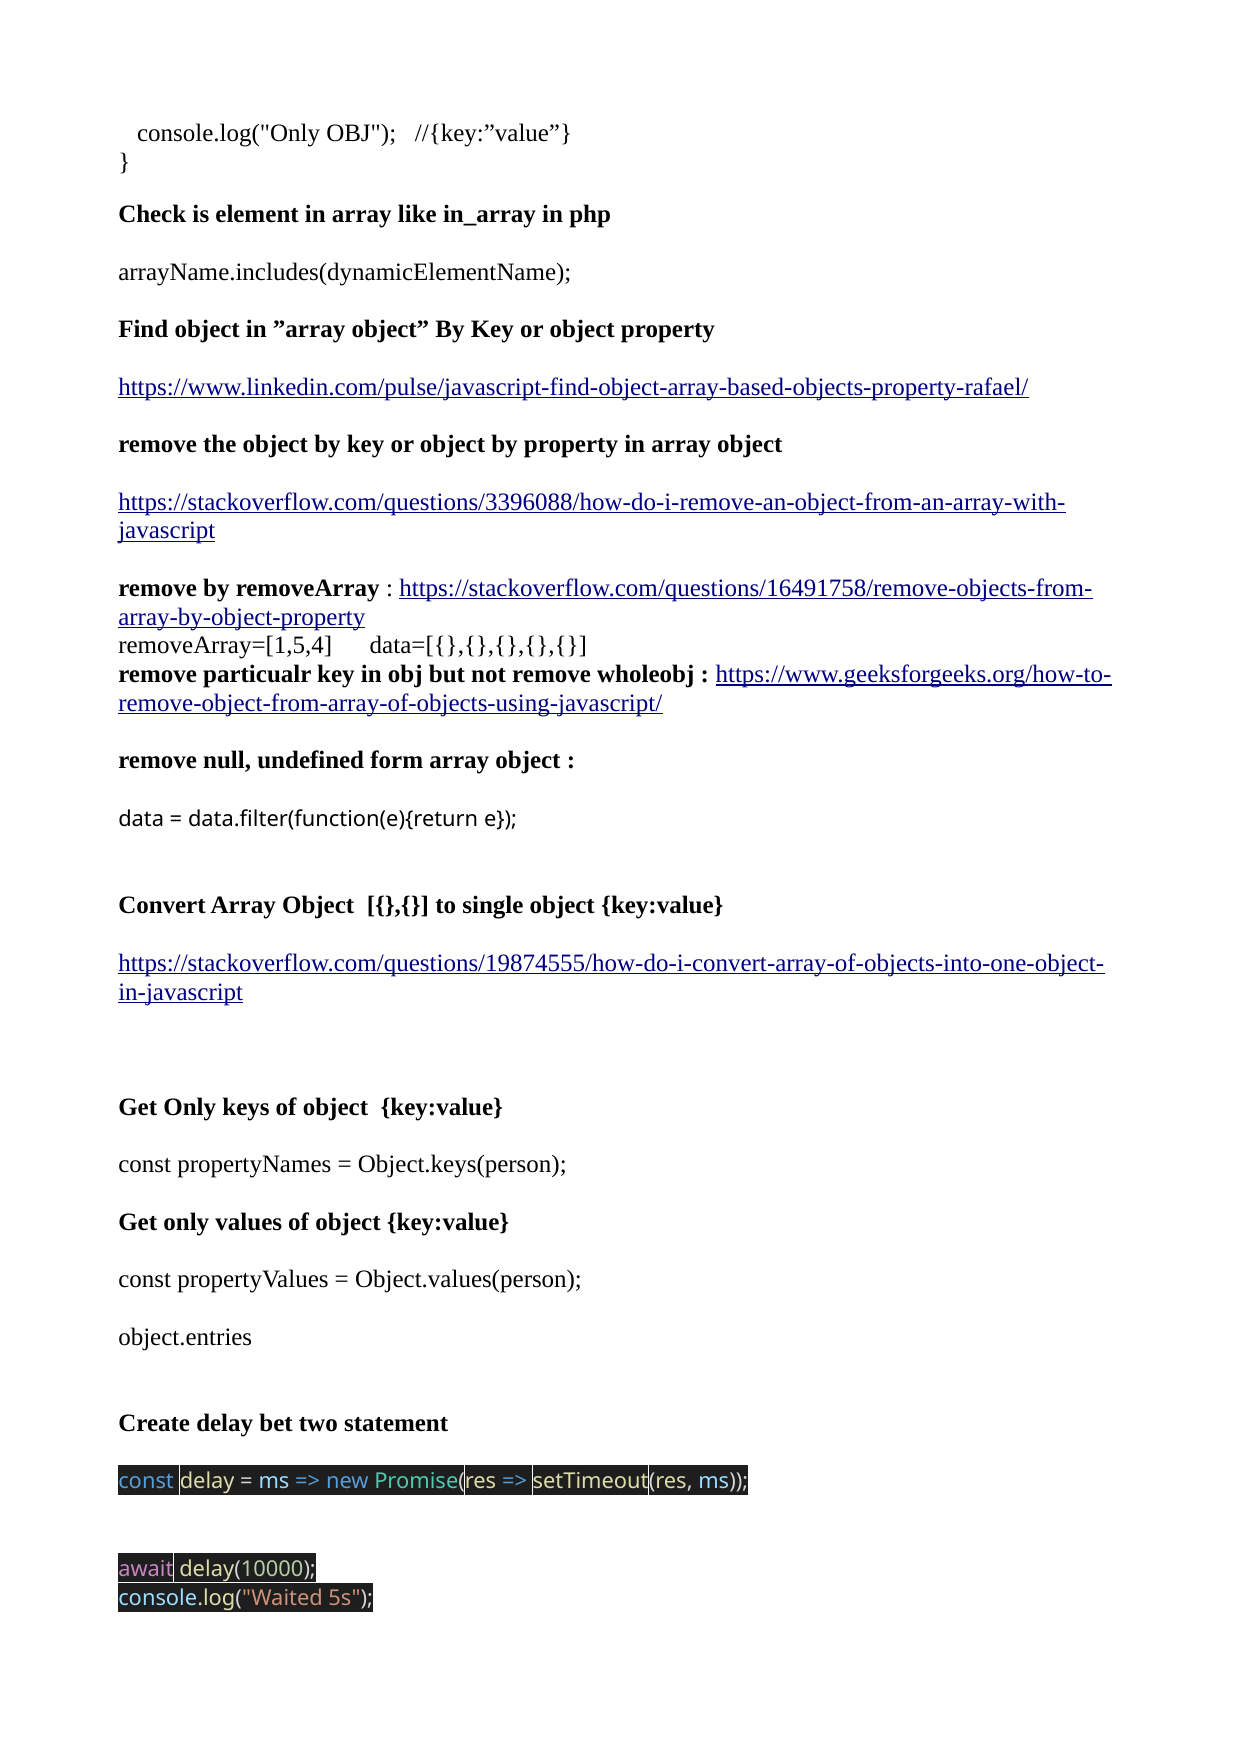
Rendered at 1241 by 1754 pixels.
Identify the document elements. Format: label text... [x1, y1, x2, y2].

text object.entries [118, 1322, 1122, 1350]
text remove particualr key in obj but not remove wholeobj : https://www.geeksforgeeks.org/how-to-remove-object-from-array-of-objects-using-javascript/ [118, 659, 1122, 717]
text remove by removeArray : https://stackoverflow.com/questions/16491758/remove-objects-from-array-by-object-property [118, 573, 1122, 631]
text const propertyValues = Object.values(person); [118, 1264, 1122, 1293]
text remove the object by key or object by property in array object [118, 429, 1122, 458]
text const delay = ms => new Promise(res => setTimeout(res, ms)); [118, 1465, 1122, 1495]
text const propertyNames = Object.keys(person); [118, 1149, 1122, 1178]
text Check is element in array like in_array in php [118, 199, 1122, 228]
text } [118, 147, 1122, 176]
text remove null, undefined form array object : [118, 746, 1122, 774]
text await delay(10000); [118, 1553, 1122, 1582]
text Convert Array Object [{},{}] to single object {key:value} [118, 890, 1122, 919]
text removeArray=[1,5,4] data=[{},{},{},{},{}] [118, 631, 1122, 659]
text https://stackoverflow.com/questions/19874555/how-do-i-convert-array-of-objects-into-one-object-in-javascript [118, 948, 1122, 1005]
text console.log("Only OBJ"); //{key:”value”} [118, 118, 1122, 147]
text data = data.filter(function(e){return e}); [118, 803, 1122, 833]
text Create delay bet two statement [118, 1408, 1122, 1437]
text Get only values of object {key:value} [118, 1207, 1122, 1235]
text Get Only keys of object {key:value} [118, 1092, 1122, 1120]
text console.log("Waited 5s"); [118, 1582, 1122, 1612]
text arrayName.includes(dynamicElementName); [118, 257, 1122, 286]
text https://stackoverflow.com/questions/3396088/how-do-i-remove-an-object-from-an-array-with-javascript [118, 487, 1122, 544]
text https://www.linkedin.com/pulse/javascript-find-object-array-based-objects-property-rafael/ [118, 372, 1122, 401]
text Find object in ”array object” By Key or object property [118, 314, 1122, 343]
